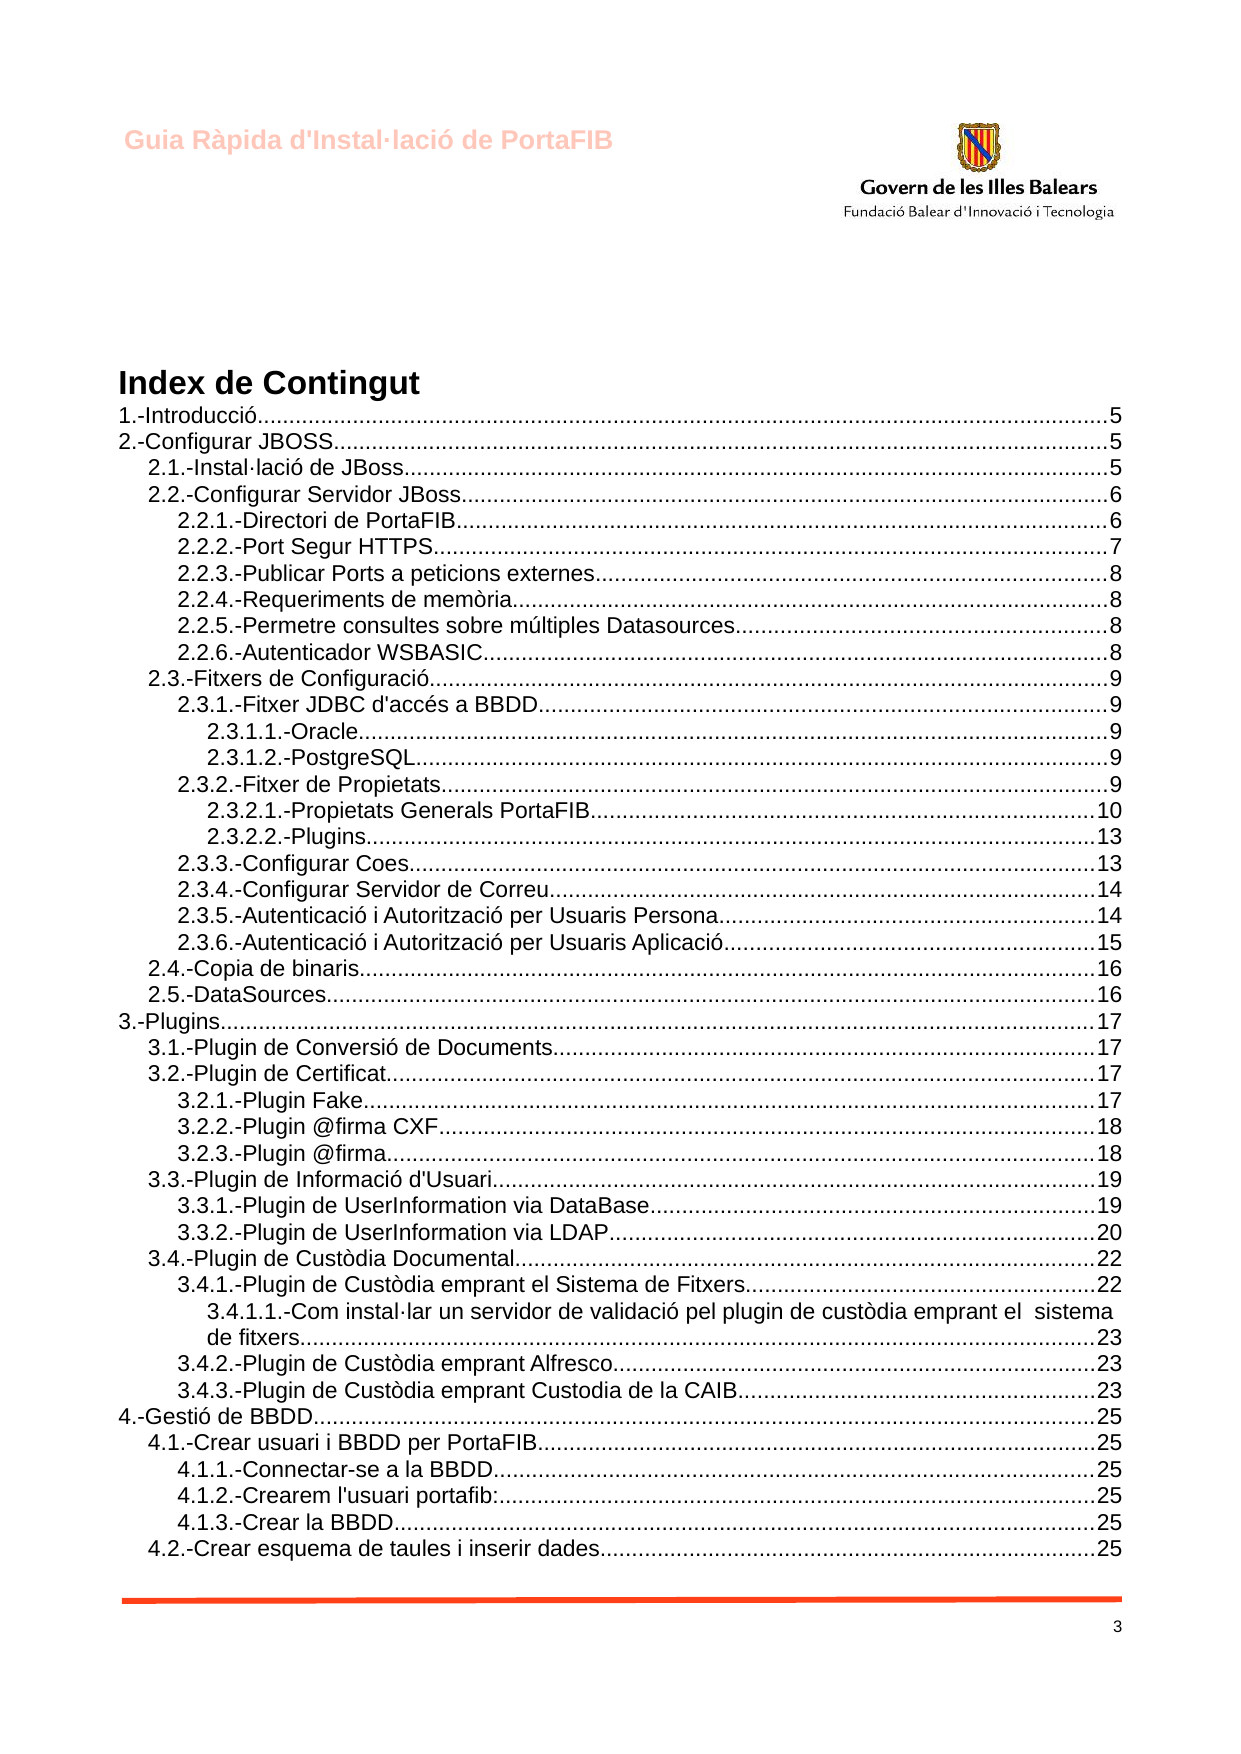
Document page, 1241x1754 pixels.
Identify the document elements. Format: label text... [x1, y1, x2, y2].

text 2.2.2.-Port Segur HTTPS 7 [177, 533, 1122, 560]
text 3.3.-Plugin de Informació d'Usuari 19 [148, 1166, 1122, 1192]
text 2.2.6.-Autenticador WSBASIC 8 [177, 639, 1122, 665]
text 2.3.6.-Autenticació i Autorització per Usuaris Aplicació 15 [177, 929, 1122, 955]
text 2.3.1.2.-PostgreSQL 9 [207, 744, 1122, 771]
text 2.2.-Configurar Servidor JBoss 6 [148, 481, 1122, 507]
text 3.4.1.-Plugin de Custòdia emprant el Sistema de Fitxers 22 [177, 1271, 1122, 1298]
text 3.4.3.-Plugin de Custòdia emprant Custodia de la CAIB 23 [177, 1377, 1122, 1403]
text 2.5.-DataSources 16 [148, 981, 1122, 1008]
subtitle Index de Contingut [118, 363, 1122, 402]
text 2.3.1.-Fitxer JDBC d'accés a BBDD 9 [177, 691, 1122, 718]
text 4.1.-Crear usuari i BBDD per PortaFIB 25 [148, 1429, 1122, 1456]
text 4.1.1.-Connectar-se a la BBDD 25 [177, 1456, 1122, 1482]
text 3.4.-Plugin de Custòdia Documental 22 [148, 1245, 1122, 1271]
text 3.2.2.-Plugin @firma CXF 18 [177, 1113, 1122, 1139]
text 3.4.1.1.-Com instal·lar un servidor de validació pel plugin de custòdia emprant el sistema de fitxers 23 [207, 1298, 1122, 1350]
text 3.3.1.-Plugin de UserInformation via DataBase 19 [177, 1192, 1122, 1218]
picture [840, 123, 1117, 220]
text 4.-Gestió de BBDD 25 [118, 1403, 1122, 1429]
text 2.3.4.-Configurar Servidor de Correu 14 [177, 876, 1122, 902]
text 3.2.3.-Plugin @firma 18 [177, 1139, 1122, 1166]
text 2.4.-Copia de binaris 16 [148, 955, 1122, 981]
text 2.3.2.1.-Propietats Generals PortaFIB 10 [207, 797, 1122, 823]
text 2.3.2.-Fitxer de Propietats 9 [177, 771, 1122, 797]
text 2.3.3.-Configurar Coes 13 [177, 849, 1122, 876]
text 4.2.-Crear esquema de taules i inserir dades 25 [148, 1535, 1122, 1561]
text 3.-Plugins 17 [118, 1008, 1122, 1034]
text 2.2.1.-Directori de PortaFIB 6 [177, 507, 1122, 533]
text 2.2.3.-Publicar Ports a peticions externes 8 [177, 560, 1122, 586]
text 3.3.2.-Plugin de UserInformation via LDAP 20 [177, 1218, 1122, 1245]
text 2.3.5.-Autenticació i Autorització per Usuaris Persona 14 [177, 902, 1122, 929]
text 1.-Introducció 5 [118, 402, 1122, 428]
text 3.1.-Plugin de Conversió de Documents 17 [148, 1034, 1122, 1060]
text 2.3.-Fitxers de Configuració 9 [148, 665, 1122, 691]
text 4.1.3.-Crear la BBDD 25 [177, 1508, 1122, 1535]
text 3.4.2.-Plugin de Custòdia emprant Alfresco 23 [177, 1350, 1122, 1377]
text 2.2.4.-Requeriments de memòria 8 [177, 586, 1122, 612]
text 2.-Configurar JBOSS 5 [118, 428, 1122, 454]
text 2.1.-Instal·lació de JBoss 5 [148, 454, 1122, 481]
text 2.2.5.-Permetre consultes sobre múltiples Datasources 8 [177, 612, 1122, 639]
text 3.2.1.-Plugin Fake 17 [177, 1087, 1122, 1113]
text 3.2.-Plugin de Certificat 17 [148, 1060, 1122, 1087]
text 2.3.2.2.-Plugins 13 [207, 823, 1122, 849]
text 4.1.2.-Crearem l'usuari portafib: 25 [177, 1482, 1122, 1508]
text 2.3.1.1.-Oracle 9 [207, 718, 1122, 744]
